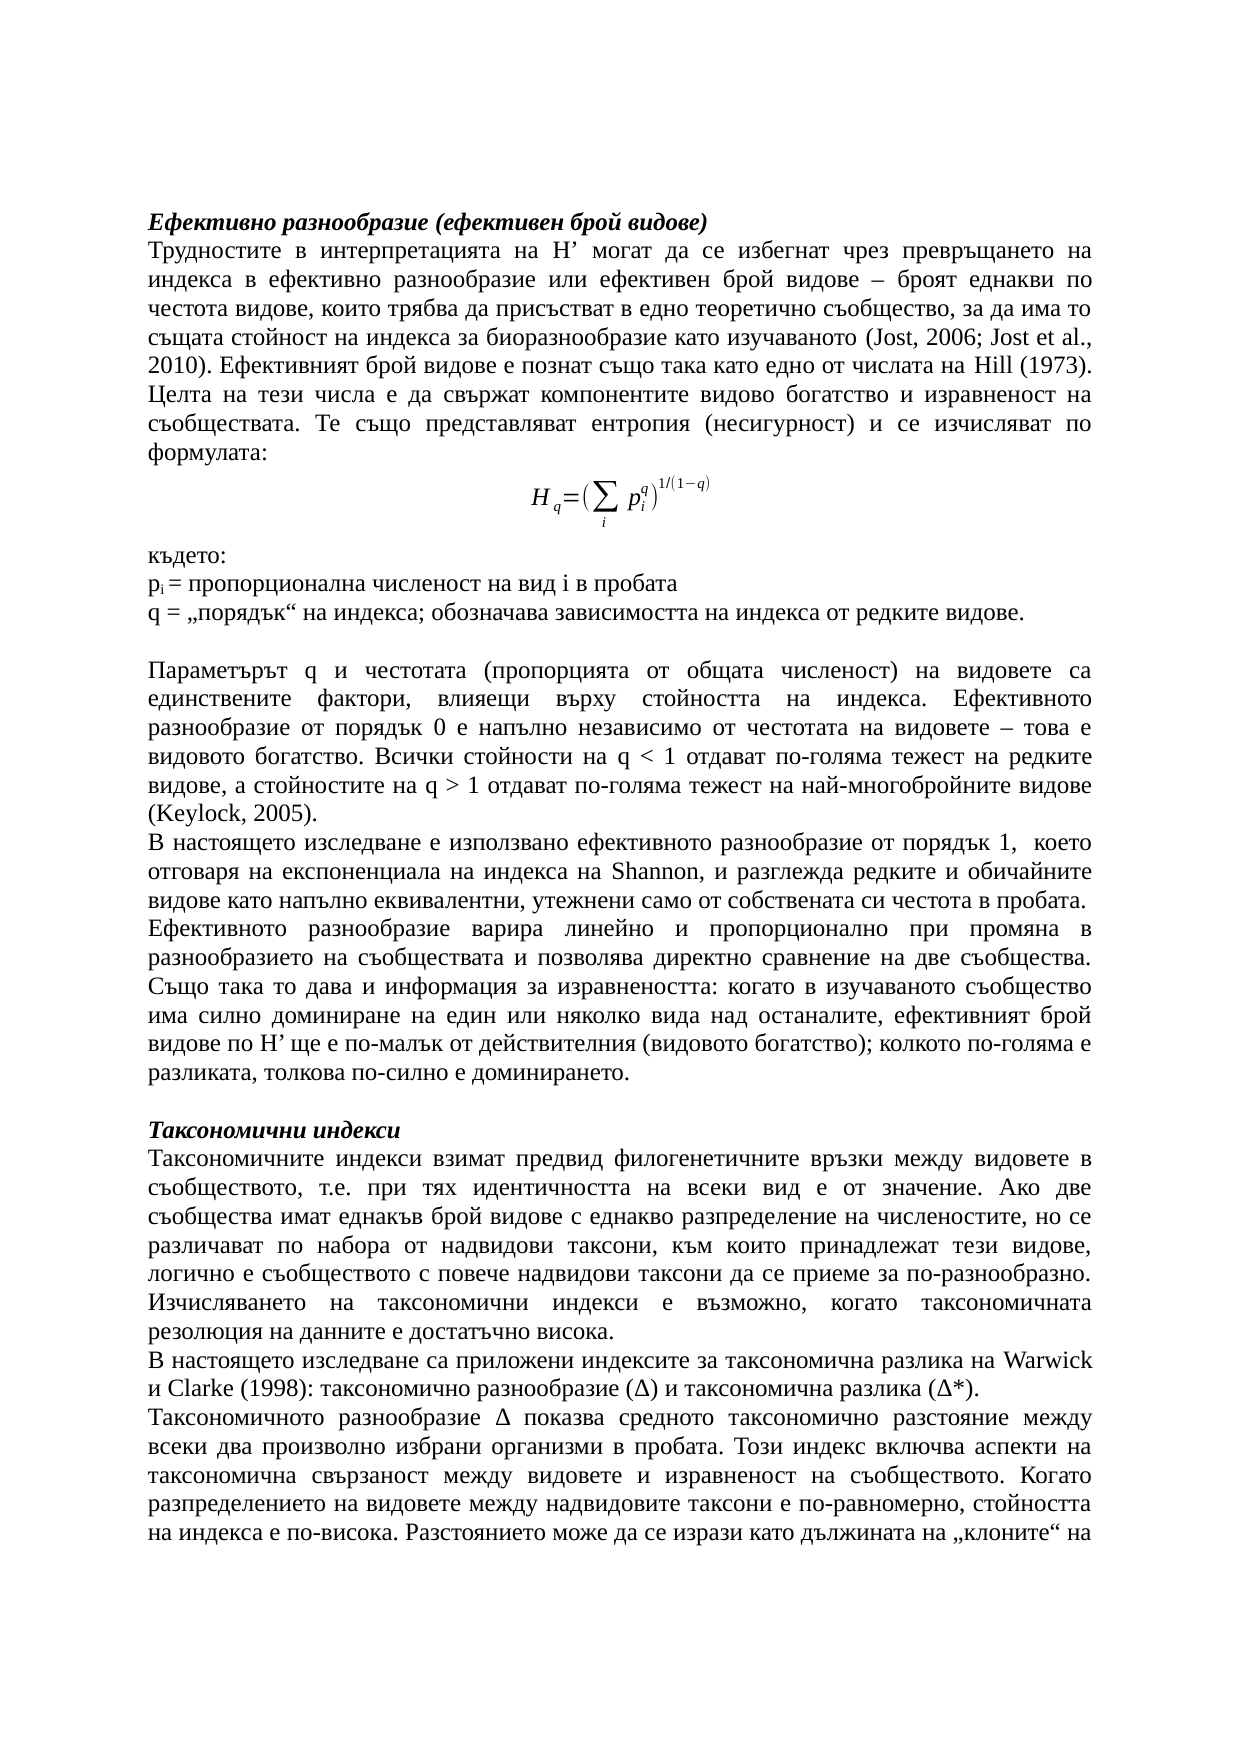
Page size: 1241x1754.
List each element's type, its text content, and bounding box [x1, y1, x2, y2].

text Параметърът q и честотата (пропорцията от общата численост) на видовете са единствените фактори, влияещи върху стойността на индекса. Ефективното разнообразие от порядък 0 е напълно независимо от честотата на видовете – това е видовото богатство. Всички стойности на q < 1 отдават по-голяма тежест на редките видове, а стойностите на q > 1 отдават по-голяма тежест на най-многобройните видове (Keylock, 2005). [148, 655, 1093, 827]
text където: [148, 540, 1093, 568]
text pi = пропорционална численост на вид i в пробата [148, 568, 1093, 597]
text Таксономичните индекси взимат предвид филогенетичните връзки между видовете в съобществото, т.е. при тях идентичността на всеки вид е от значение. Ако две съобщества имат еднакъв брой видове с еднакво разпределение на численостите, но се различават по набора от надвидови таксони, към които принадлежат тези видове, логично е съобществото с повече надвидови таксони да се приеме за по-разнообразно. Изчисляването на таксономични индекси е възможно, когато таксономичната резолюция на данните е достатъчно висока. [148, 1143, 1093, 1345]
text Ефективното разнообразие варира линейно и пропорционално при промяна в разнообразието на съобществата и позволява директно сравнение на две съобщества. Също така то дава и информация за изравнеността: когато в изучаваното съобщество има силно доминиране на един или няколко вида над останалите, ефективният брой видове по H’ ще е по-малък от действителния (видовото богатство); колкото по-голяма е разликата, толкова по-силно е доминирането. [148, 913, 1093, 1086]
text q = „порядък“ на индекса; обозначава зависимостта на индекса от редките видове. [148, 597, 1093, 626]
text В настоящето изследване са приложени индексите за таксономична разлика на Warwick и Clarke (1998): таксономично разнообразие (Δ) и таксономична разлика (Δ*). [148, 1345, 1093, 1402]
text Таксономични индекси [148, 1115, 1093, 1143]
text Таксономичното разнообразие Δ показва средното таксономично разстояние между всеки два произволно избрани организми в пробата. Този индекс включва аспекти на таксономична свързаност между видовете и изравненост на съобществото. Когато разпределението на видовете между надвидовите таксони е по-равномерно, стойността на индекса е по-висока. Разстоянието може да се изрази като дължината на „клоните“ на [148, 1402, 1093, 1546]
text Трудностите в интерпретацията на H’ могат да се избегнат чрез превръщането на индекса в ефективно разнообразие или ефективен брой видове – броят еднакви по честота видове, които трябва да присъстват в едно теоретично съобщество, за да има то същата стойност на индекса за биоразнообразие като изучаваното (Jost, 2006; Jost et al., 2010). Ефективният брой видове е познат също така като едно от числата на Hill (1973). Целта на тези числа е да свържат компонентите видово богатство и изравненост на съобществата. Те също представляват ентропия (несигурност) и се изчисляват по формулата: [148, 235, 1093, 465]
text В настоящето изследване е използвано ефективното разнообразие от порядък 1, което отговаря на експоненциала на индекса на Shannon, и разглежда редките и обичайните видове като напълно еквивалентни, утежнени само от собствената си честота в пробата. [148, 827, 1093, 913]
text Ефективно разнообразие (ефективен брой видове) [148, 207, 1093, 235]
